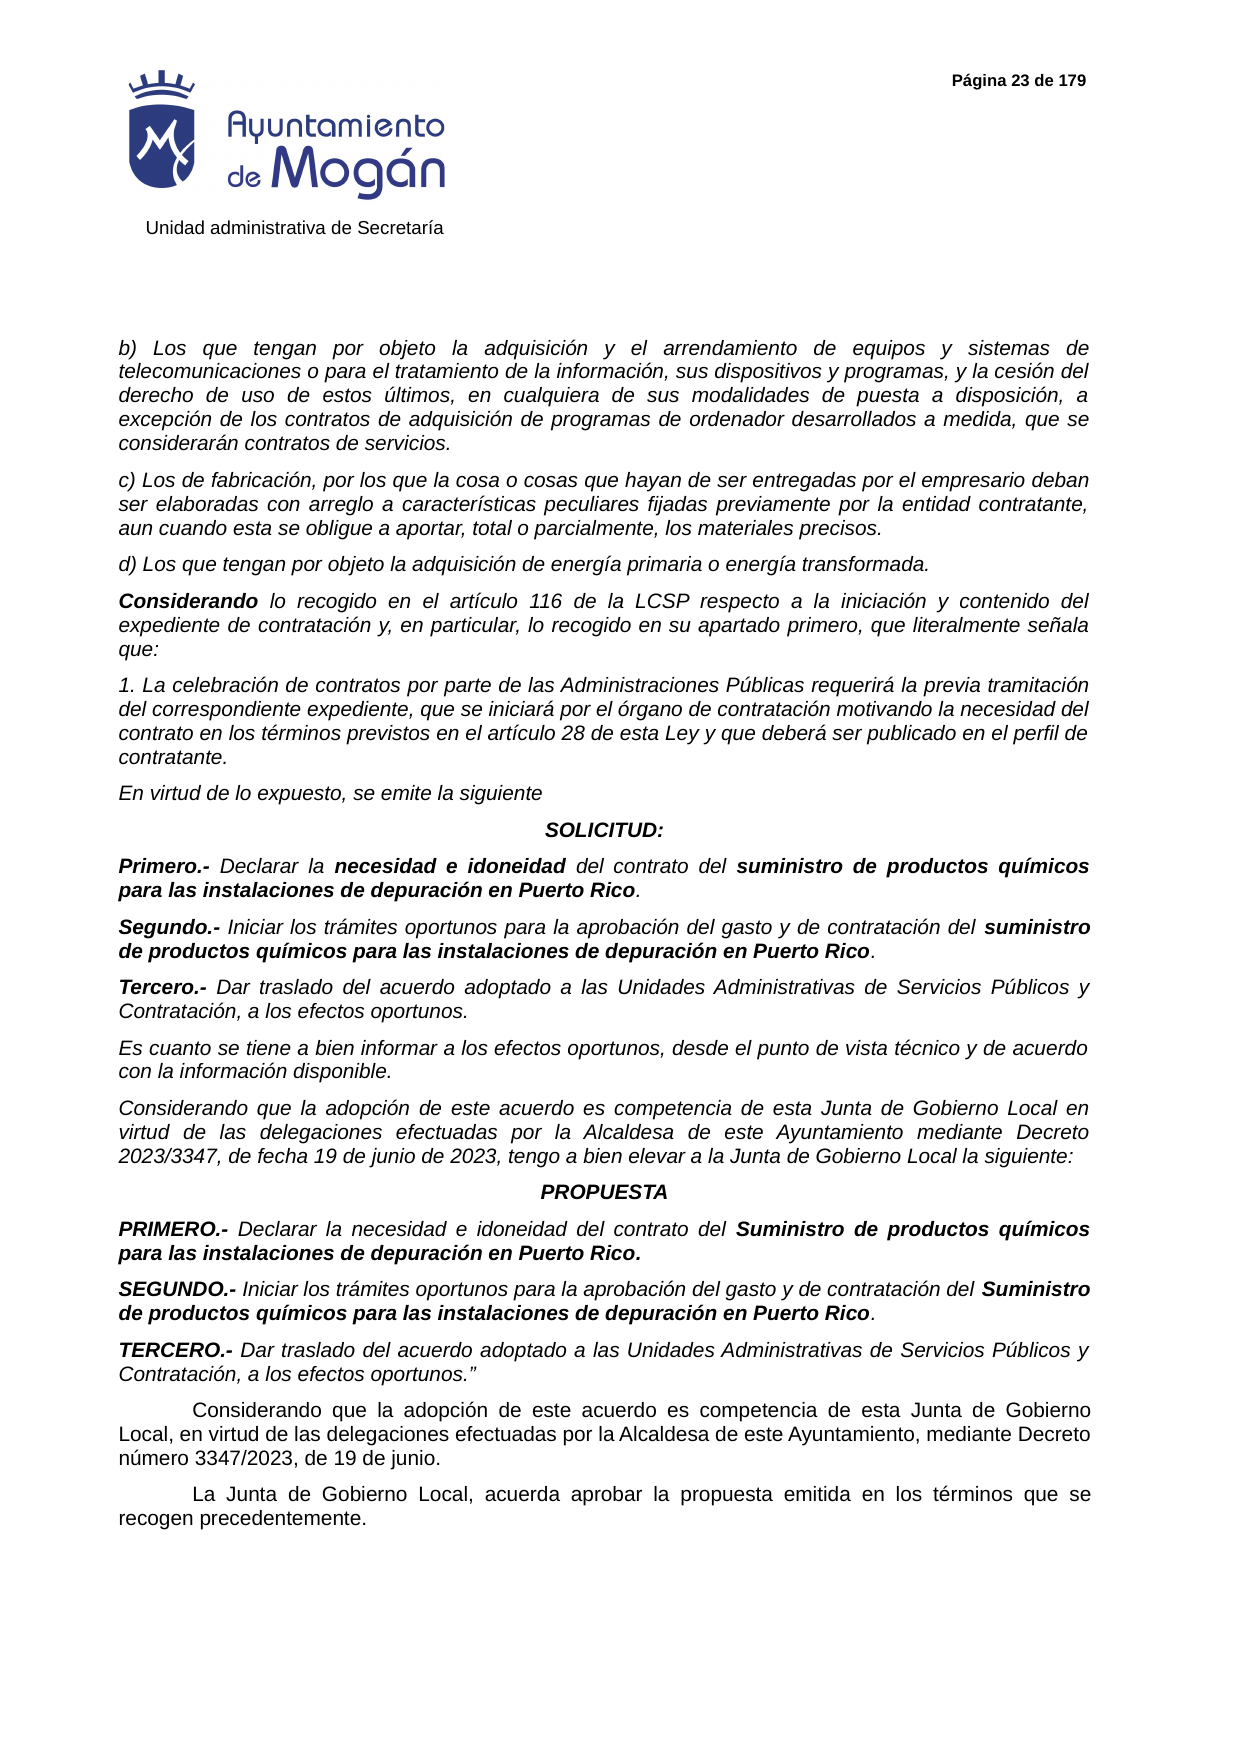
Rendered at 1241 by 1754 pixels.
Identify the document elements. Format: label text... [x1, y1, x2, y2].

text d) Los que tengan por objeto la adquisición de energía primaria o energía transformada. [118, 552, 1092, 576]
text PRIMERO.- Declarar la necesidad e idoneidad del contrato del Suministro de productos químicos para las instalaciones de depuración en Puerto Rico. [118, 1217, 1092, 1264]
text Primero.- Declarar la necesidad e idoneidad del contrato del suministro de productos químicos para las instalaciones de depuración en Puerto Rico. [118, 854, 1092, 902]
text Segundo.- Iniciar los trámites oportunos para la aprobación del gasto y de contratación del suministro de productos químicos para las instalaciones de depuración en Puerto Rico. [118, 914, 1092, 962]
text SOLICITUD: [118, 818, 1092, 842]
text Considerando que la adopción de este acuerdo es competencia de esta Junta de Gobierno Local, en virtud de las delegaciones efectuadas por la Alcaldesa de este Ayuntamiento, mediante Decreto número 3347/2023, de 19 de junio. [118, 1398, 1092, 1470]
text SEGUNDO.- Iniciar los trámites oportunos para la aprobación del gasto y de contratación del Suministro de productos químicos para las instalaciones de depuración en Puerto Rico. [118, 1277, 1092, 1325]
text b) Los que tengan por objeto la adquisición y el arrendamiento de equipos y sistemas de telecomunicaciones o para el tratamiento de la información, sus dispositivos y programas, y la cesión del derecho de uso de estos últimos, en cualquiera de sus modalidades de puesta a disposición, a excepción de los contratos de adquisición de programas de ordenador desarrollados a medida, que se considerarán contratos de servicios. [118, 335, 1092, 455]
text 1. La celebración de contratos por parte de las Administraciones Públicas requerirá la previa tramitación del correspondiente expediente, que se iniciará por el órgano de contratación motivando la necesidad del contrato en los términos previstos en el artículo 28 de esta Ley y que deberá ser publicado en el perfil de contratante. [118, 673, 1092, 769]
text c) Los de fabricación, por los que la cosa o cosas que hayan de ser entregadas por el empresario deban ser elaboradas con arreglo a características peculiares fijadas previamente por la entidad contratante, aun cuando esta se obligue a aportar, total o parcialmente, los materiales precisos. [118, 468, 1092, 539]
picture [128, 70, 445, 206]
text Es cuanto se tiene a bien informar a los efectos oportunos, desde el punto de vista técnico y de acuerdo con la información disponible. [118, 1035, 1092, 1083]
text Considerando que la adopción de este acuerdo es competencia de esta Junta de Gobierno Local en virtud de las delegaciones efectuadas por la Alcaldesa de este Ayuntamiento mediante Decreto 2023/3347, de fecha 19 de junio de 2023, tengo a bien elevar a la Junta de Gobierno Local la siguiente: [118, 1096, 1092, 1168]
text En virtud de lo expuesto, se emite la siguiente [118, 781, 1092, 805]
text Tercero.- Dar traslado del acuerdo adoptado a las Unidades Administrativas de Servicios Públicos y Contratación, a los efectos oportunos. [118, 975, 1092, 1023]
text TERCERO.- Dar traslado del acuerdo adoptado a las Unidades Administrativas de Servicios Públicos y Contratación, a los efectos oportunos.” [118, 1337, 1092, 1385]
text Considerando lo recogido en el artículo 116 de la LCSP respecto a la iniciación y contenido del expediente de contratación y, en particular, lo recogido en su apartado primero, que literalmente señala que: [118, 588, 1092, 660]
text La Junta de Gobierno Local, acuerda aprobar la propuesta emitida en los términos que se recogen precedentemente. [118, 1482, 1092, 1530]
text PROPUESTA [118, 1180, 1092, 1204]
